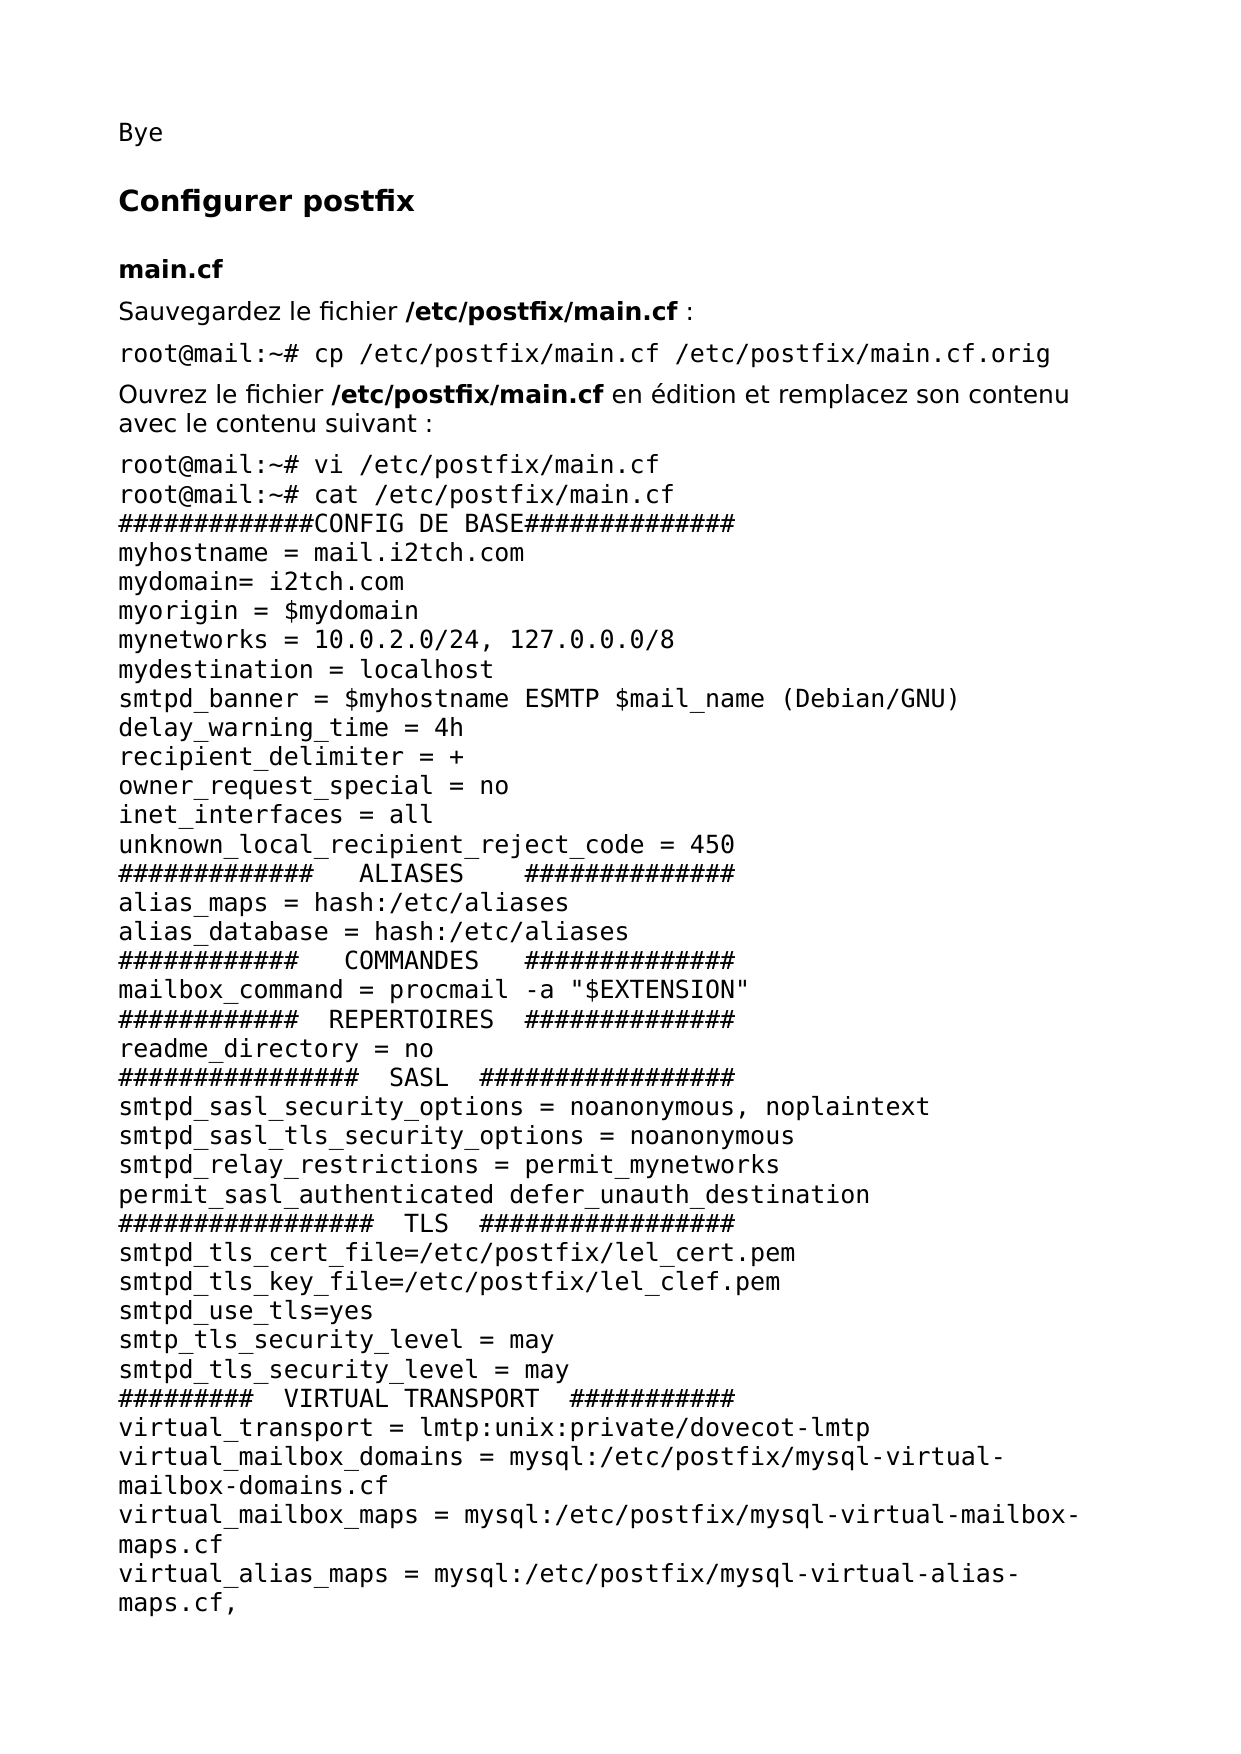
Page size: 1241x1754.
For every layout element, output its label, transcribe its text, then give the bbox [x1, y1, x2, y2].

text Sauvegardez le fichier /etc/postfix/main.cf : [118, 297, 1122, 326]
text Bye [118, 118, 1122, 147]
text Ouvrez le fichier /etc/postfix/main.cf en édition et remplacez son contenu avec le contenu suivant : [118, 380, 1122, 438]
text root@mail:~# vi /etc/postfix/main.cf root@mail:~# cat /etc/postfix/main.cf #############CONFIG DE BASE############## myhostname = mail.i2tch.com mydomain= i2tch.com myorigin = $mydomain mynetworks = 10.0.2.0/24, 127.0.0.0/8 mydestination = localhost smtpd_banner = $myhostname ESMTP $mail_name (Debian/GNU) delay_warning_time = 4h recipient_delimiter = + owner_request_special = no inet_interfaces = all unknown_local_recipient_reject_code = 450 ############# ALIASES ############## alias_maps = hash:/etc/aliases alias_database = hash:/etc/aliases ############ COMMANDES ############## mailbox_command = procmail -a "$EXTENSION" ############ REPERTOIRES ############## readme_directory = no ################ SASL ################# smtpd_sasl_security_options = noanonymous, noplaintext smtpd_sasl_tls_security_options = noanonymous smtpd_relay_restrictions = permit_mynetworks permit_sasl_authenticated defer_unauth_destination ################# TLS ################# smtpd_tls_cert_file=/etc/postfix/lel_cert.pem smtpd_tls_key_file=/etc/postfix/lel_clef.pem smtpd_use_tls=yes smtp_tls_security_level = may smtpd_tls_security_level = may ######### VIRTUAL TRANSPORT ########### virtual_transport = lmtp:unix:private/dovecot-lmtp virtual_mailbox_domains = mysql:/etc/postfix/mysql-virtual-mailbox-domains.cf virtual_mailbox_maps = mysql:/etc/postfix/mysql-virtual-mailbox-maps.cf virtual_alias_maps = mysql:/etc/postfix/mysql-virtual-alias-maps.cf, [118, 451, 1122, 1617]
text root@mail:~# cp /etc/postfix/main.cf /etc/postfix/main.cf.orig [118, 339, 1122, 368]
subtitle Configurer postfix [118, 184, 1122, 218]
subtitle main.cf [118, 256, 1122, 285]
